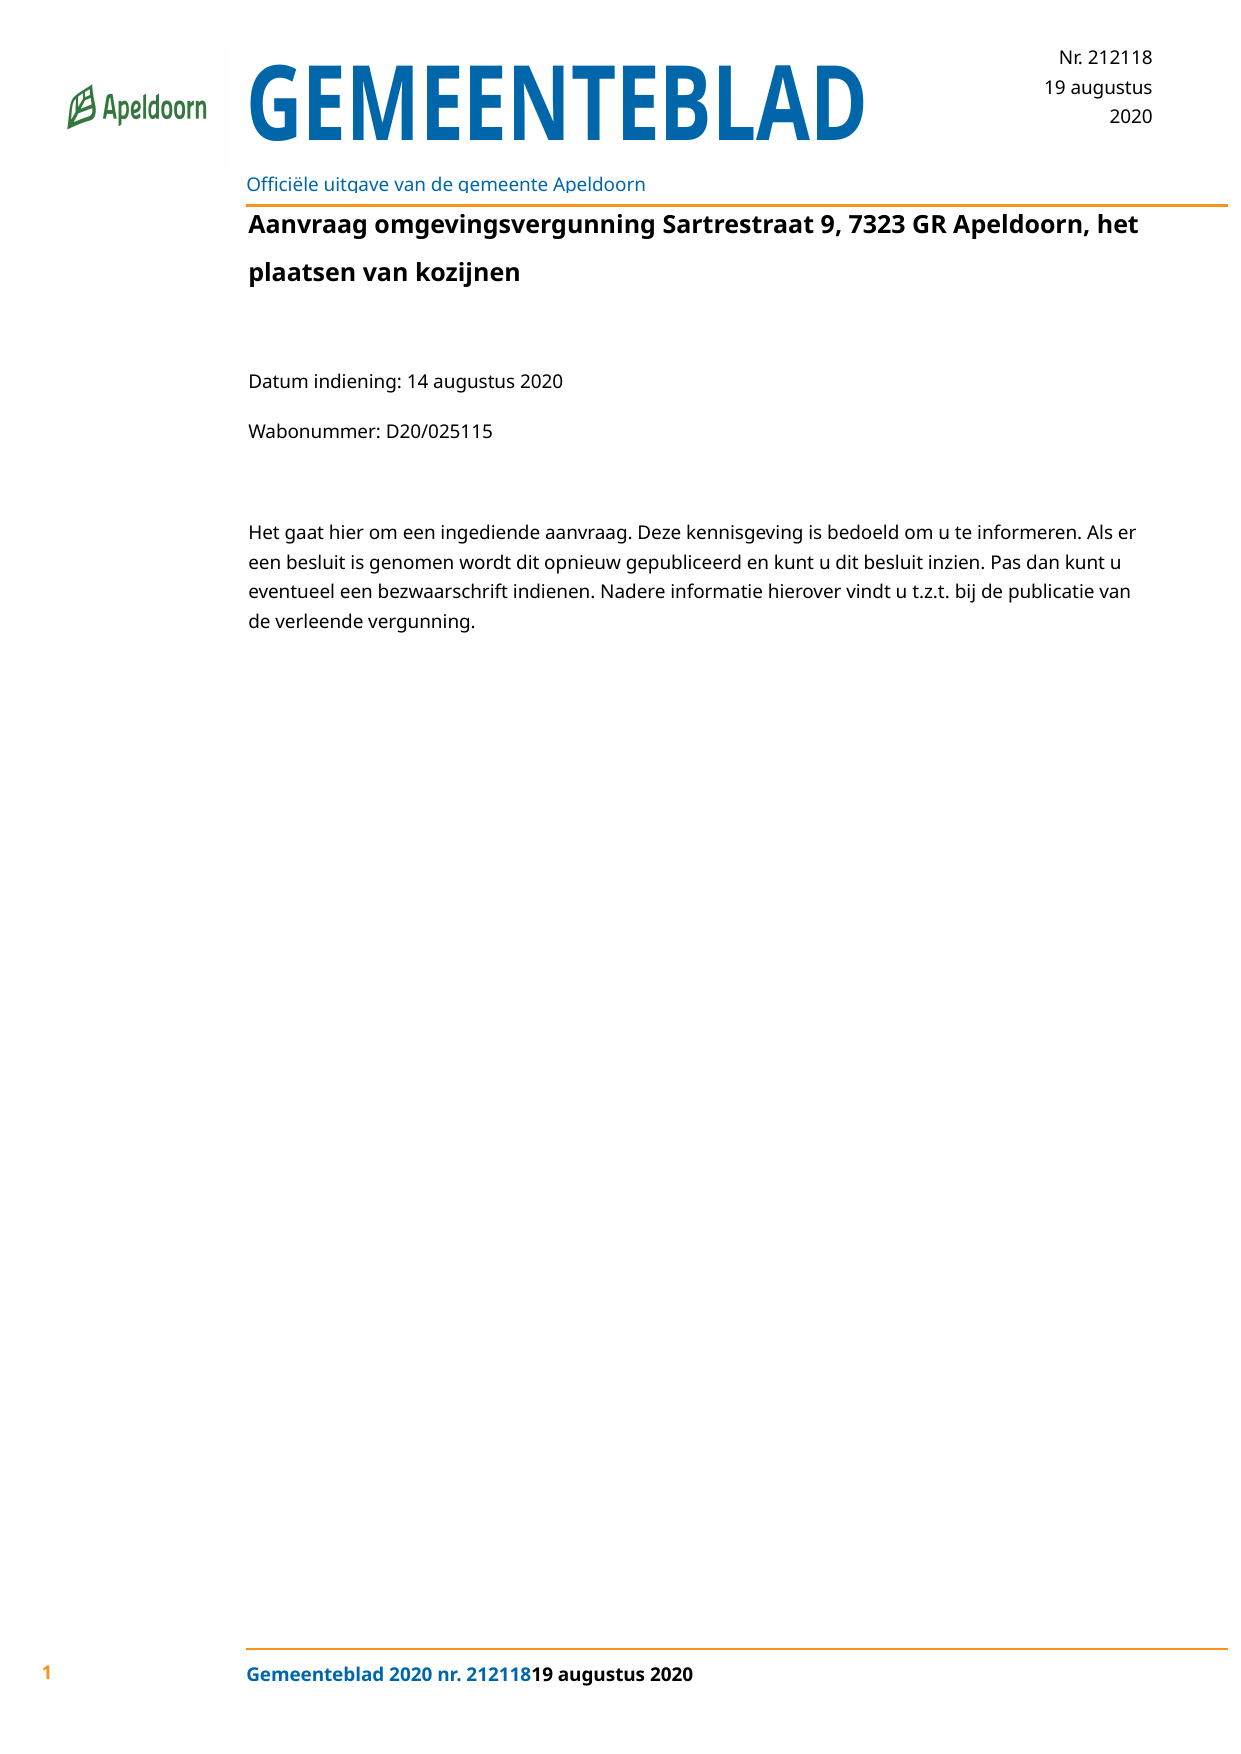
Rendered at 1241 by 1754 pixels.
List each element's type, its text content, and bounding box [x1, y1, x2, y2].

text Datum indiening: 14 augustus 2020 [248, 368, 1152, 394]
text Het gaat hier om een ingediende aanvraag. Deze kennisgeving is bedoeld om u te informeren. Als er een besluit is genomen wordt dit opnieuw gepubliceerd en kunt u dit besluit inzien. Pas dan kunt u eventueel een bezwaarschrift indienen. Nadere informatie hierover vindt u t.z.t. bij de publicatie van de verleende vergunning. [248, 519, 1152, 634]
text Wabonummer: D20/025115 [248, 419, 1152, 444]
picture [41, 47, 231, 172]
text Aanvraag omgevingsvergunning Sartrestraat 9, 7323 GR Apeldoorn, het plaatsen van kozijnen [248, 207, 1152, 288]
